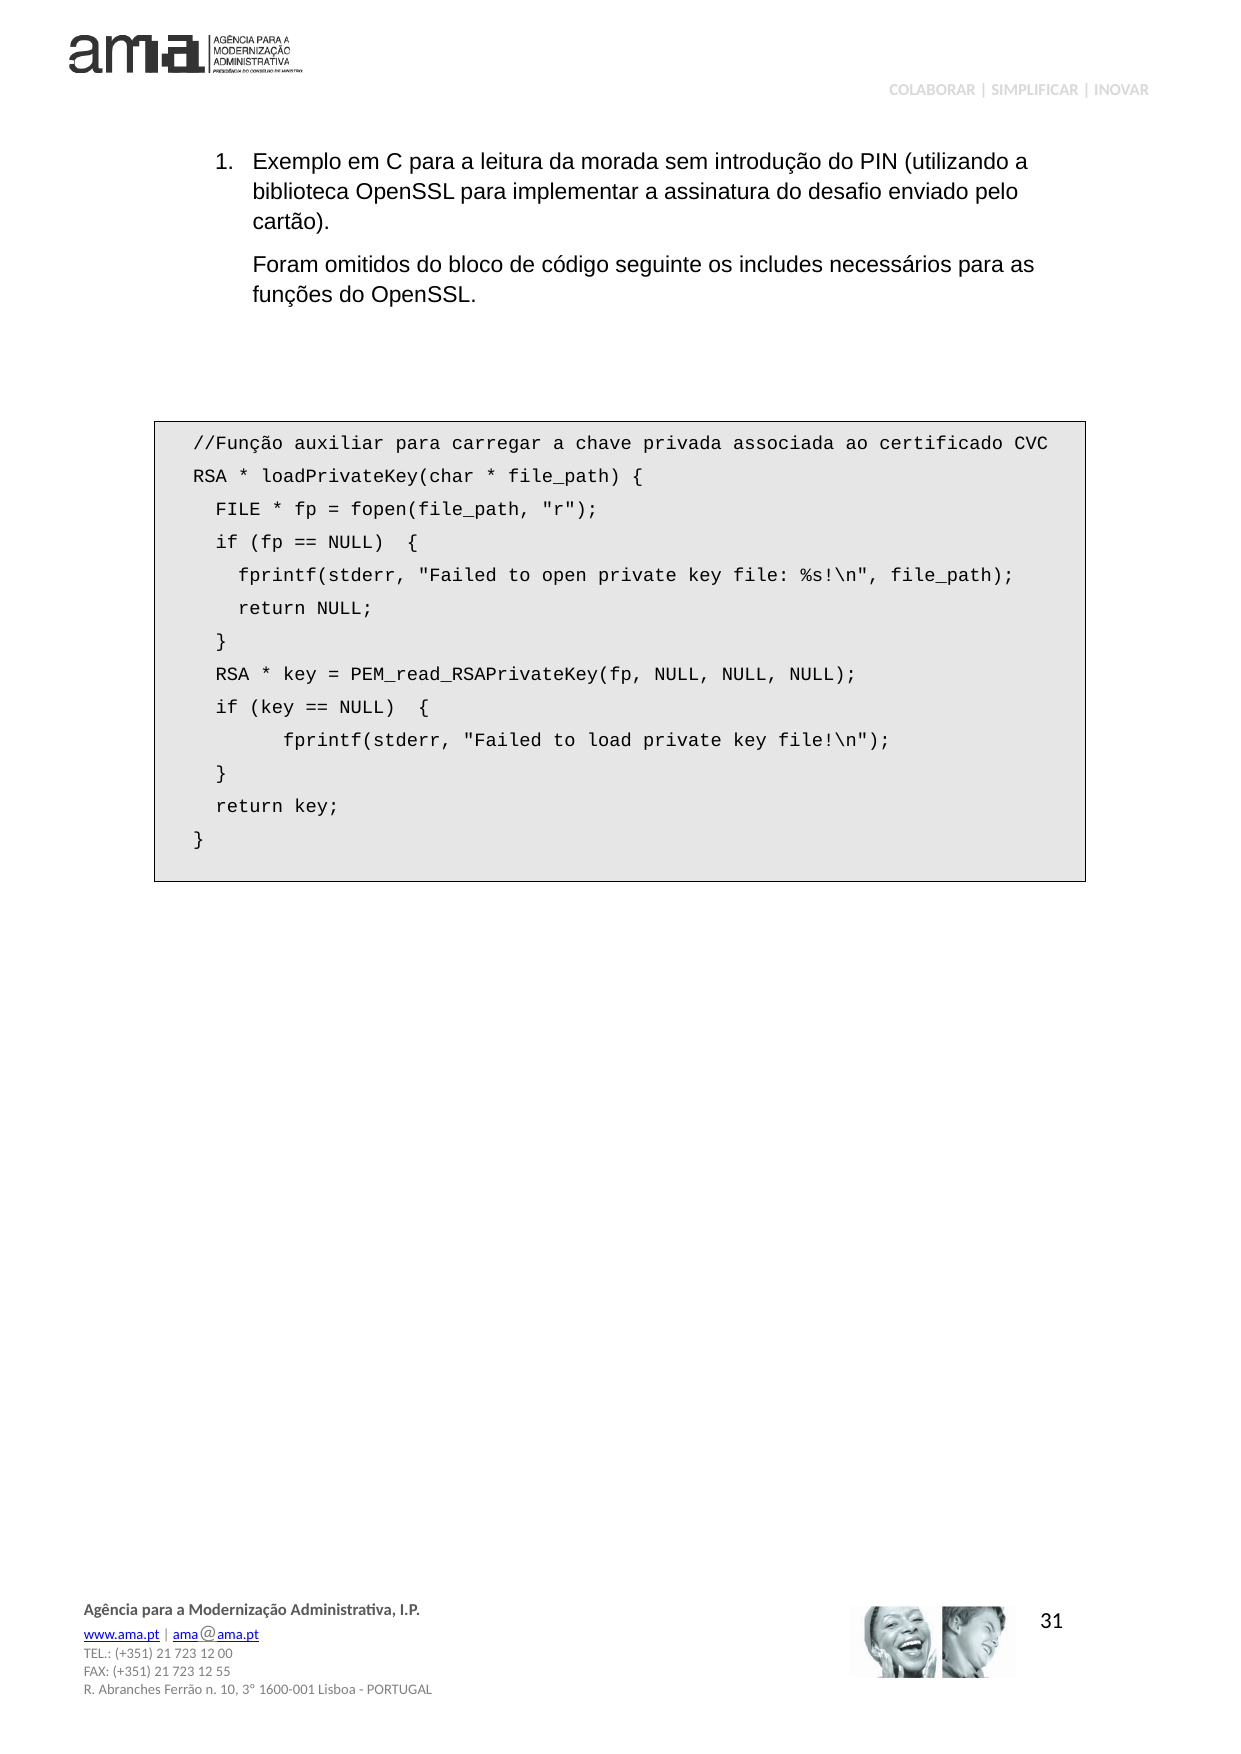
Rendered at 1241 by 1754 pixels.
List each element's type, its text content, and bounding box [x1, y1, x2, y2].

text //Função auxiliar para carregar a chave privada associada ao certificado CVC [155, 434, 1085, 455]
text return NULL; [155, 599, 1085, 620]
text fprintf(stderr, "Failed to open private key file: %s!\n", file_path); [155, 566, 1085, 587]
text } [155, 764, 1085, 785]
picture [69, 35, 303, 73]
text fprintf(stderr, "Failed to load private key file!\n"); [155, 731, 1085, 752]
text RSA * loadPrivateKey(char * file_path) { [155, 467, 1085, 488]
list Exemplo em C para a leitura da morada sem introdução do PIN (utilizando a biblioteca OpenSSL para implementar a assinatura do desafio enviado pelo cartão). [215, 148, 1063, 234]
list Foram omitidos do bloco de código seguinte os includes necessários para as funções do OpenSSL. [215, 251, 1063, 307]
text RSA * key = PEM_read_RSAPrivateKey(fp, NULL, NULL, NULL); [155, 665, 1085, 686]
text if (key == NULL) { [155, 698, 1085, 719]
text FILE * fp = fopen(file_path, "r"); [155, 500, 1085, 521]
text } [155, 830, 1085, 851]
text if (fp == NULL) { [155, 533, 1085, 554]
picture [849, 1606, 1017, 1678]
text return key; [155, 797, 1085, 818]
text } [155, 632, 1085, 653]
